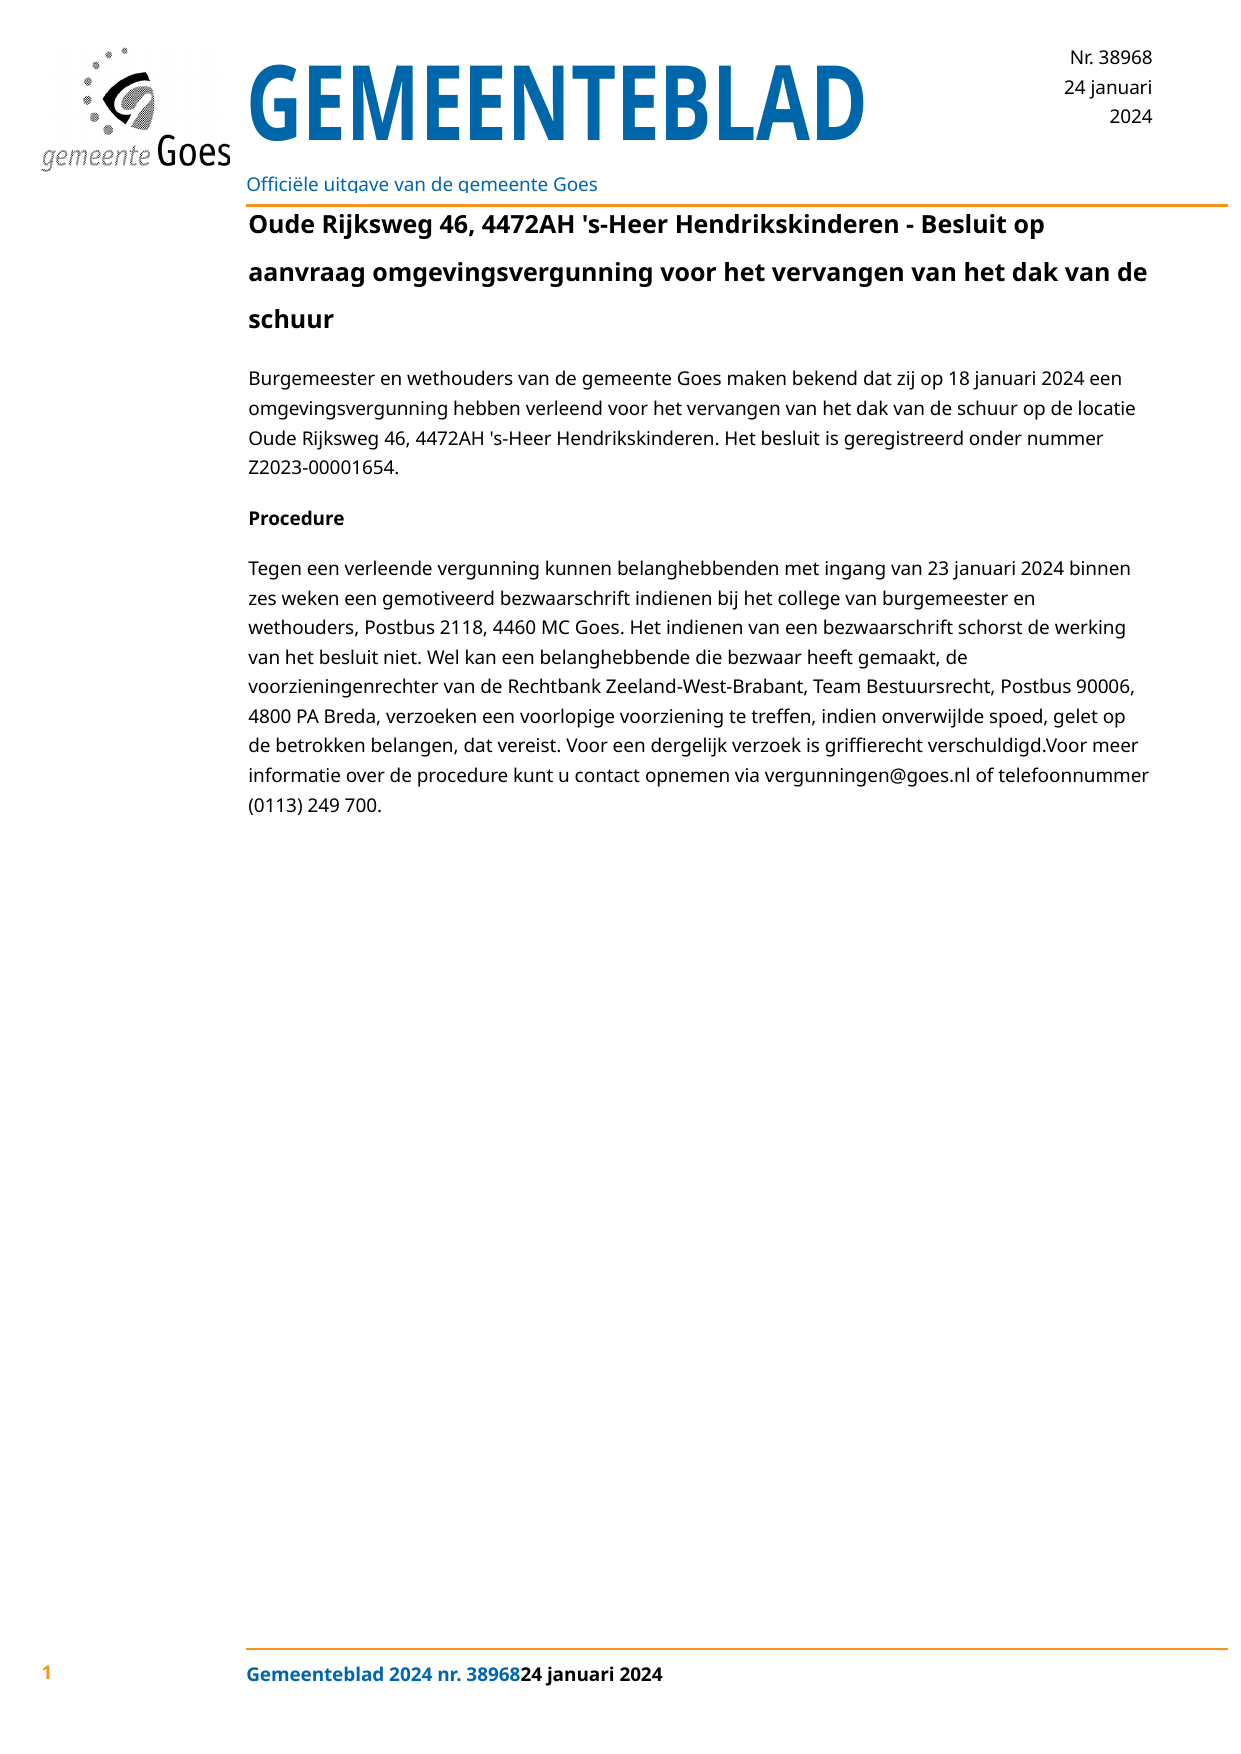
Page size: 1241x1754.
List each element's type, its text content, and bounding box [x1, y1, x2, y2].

text Procedure [248, 505, 1152, 530]
text Tegen een verleende vergunning kunnen belanghebbenden met ingang van 23 januari 2024 binnen zes weken een gemotiveerd bezwaarschrift indienen bij het college van burgemeester en wethouders, Postbus 2118, 4460 MC Goes. Het indienen van een bezwaarschrift schorst de werking van het besluit niet. Wel kan een belanghebbende die bezwaar heeft gemaakt, de voorzieningenrechter van de Rechtbank Zeeland-West-Brabant, Team Bestuursrecht, Postbus 90006, 4800 PA Breda, verzoeken een voorlopige voorziening te treffen, indien onverwijlde spoed, gelet op de betrokken belangen, dat vereist. Voor een dergelijk verzoek is griffierecht verschuldigd.Voor meer informatie over de procedure kunt u contact opnemen via vergunningen@goes.nl of telefoonnummer (0113) 249 700. [248, 555, 1152, 817]
text Burgemeester en wethouders van de gemeente Goes maken bekend dat zij op 18 januari 2024 een omgevingsvergunning hebben verleend voor het vervangen van het dak van de schuur op de locatie Oude Rijksweg 46, 4472AH 's-Heer Hendrikskinderen. Het besluit is geregistreerd onder nummer Z2023-00001654. [248, 366, 1152, 480]
text Oude Rijksweg 46, 4472AH 's-Heer Hendrikskinderen - Besluit op aanvraag omgevingsvergunning voor het vervangen van het dak van de schuur [248, 207, 1152, 336]
picture [41, 47, 231, 172]
